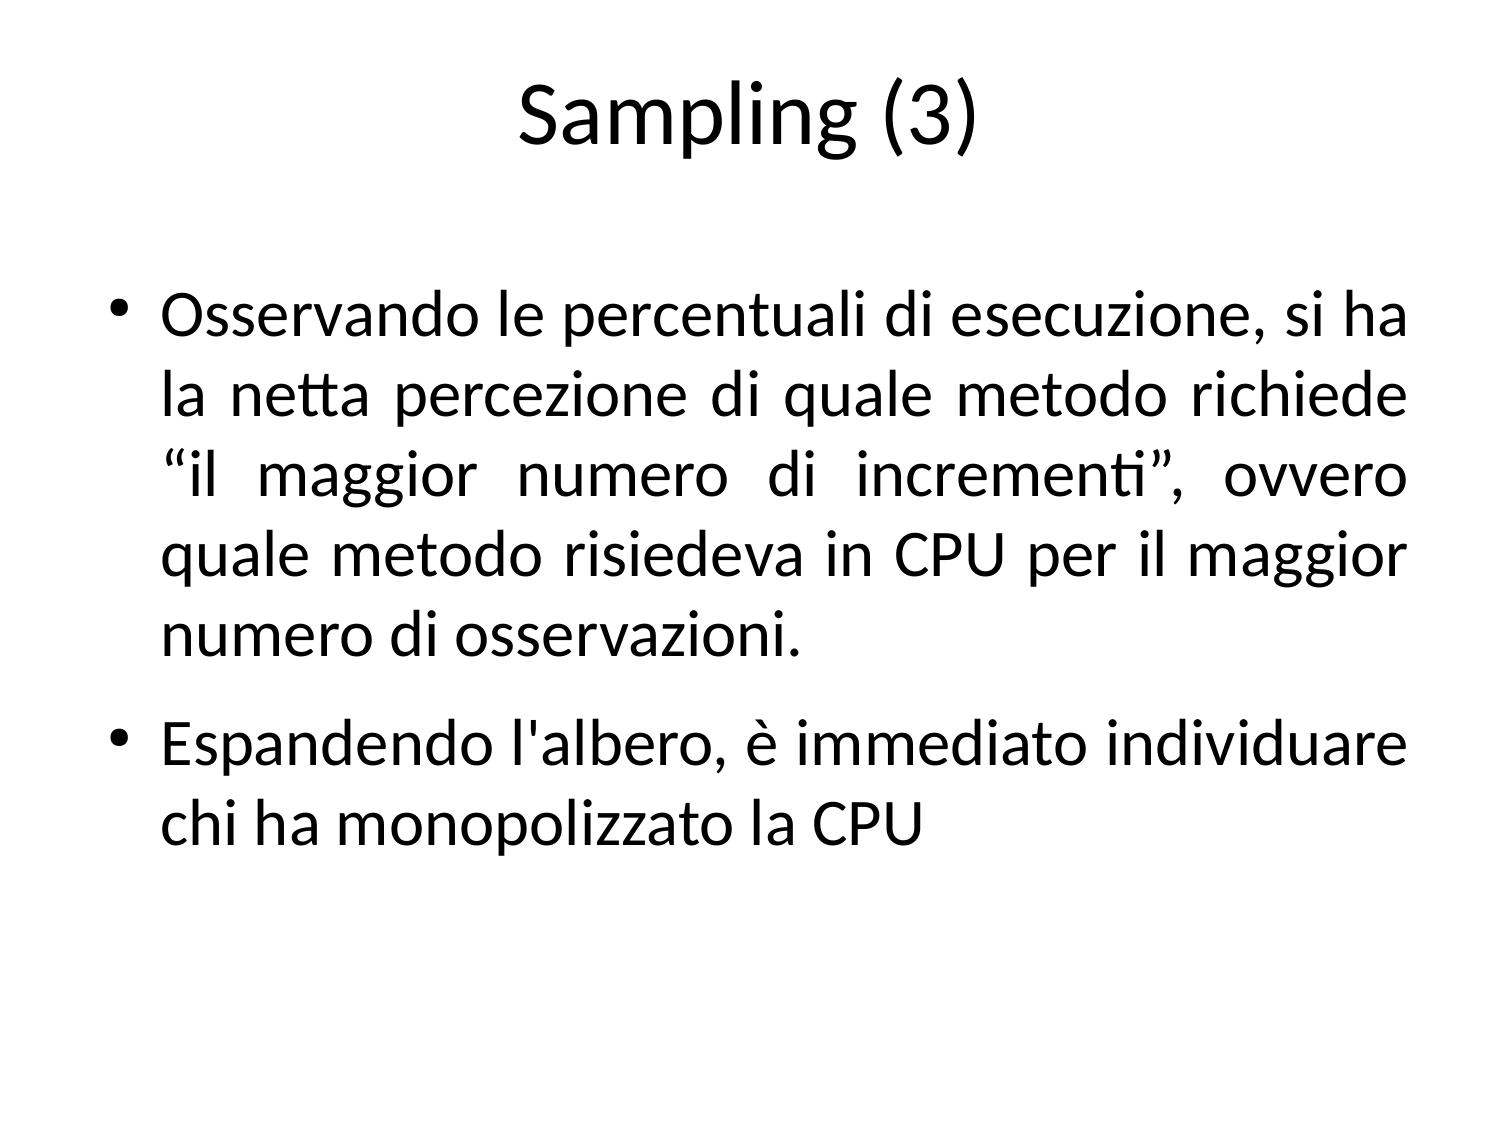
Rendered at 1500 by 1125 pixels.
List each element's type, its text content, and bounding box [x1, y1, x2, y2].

list [75, 262, 1426, 1005]
title Sampling (3) [75, 45, 1425, 233]
